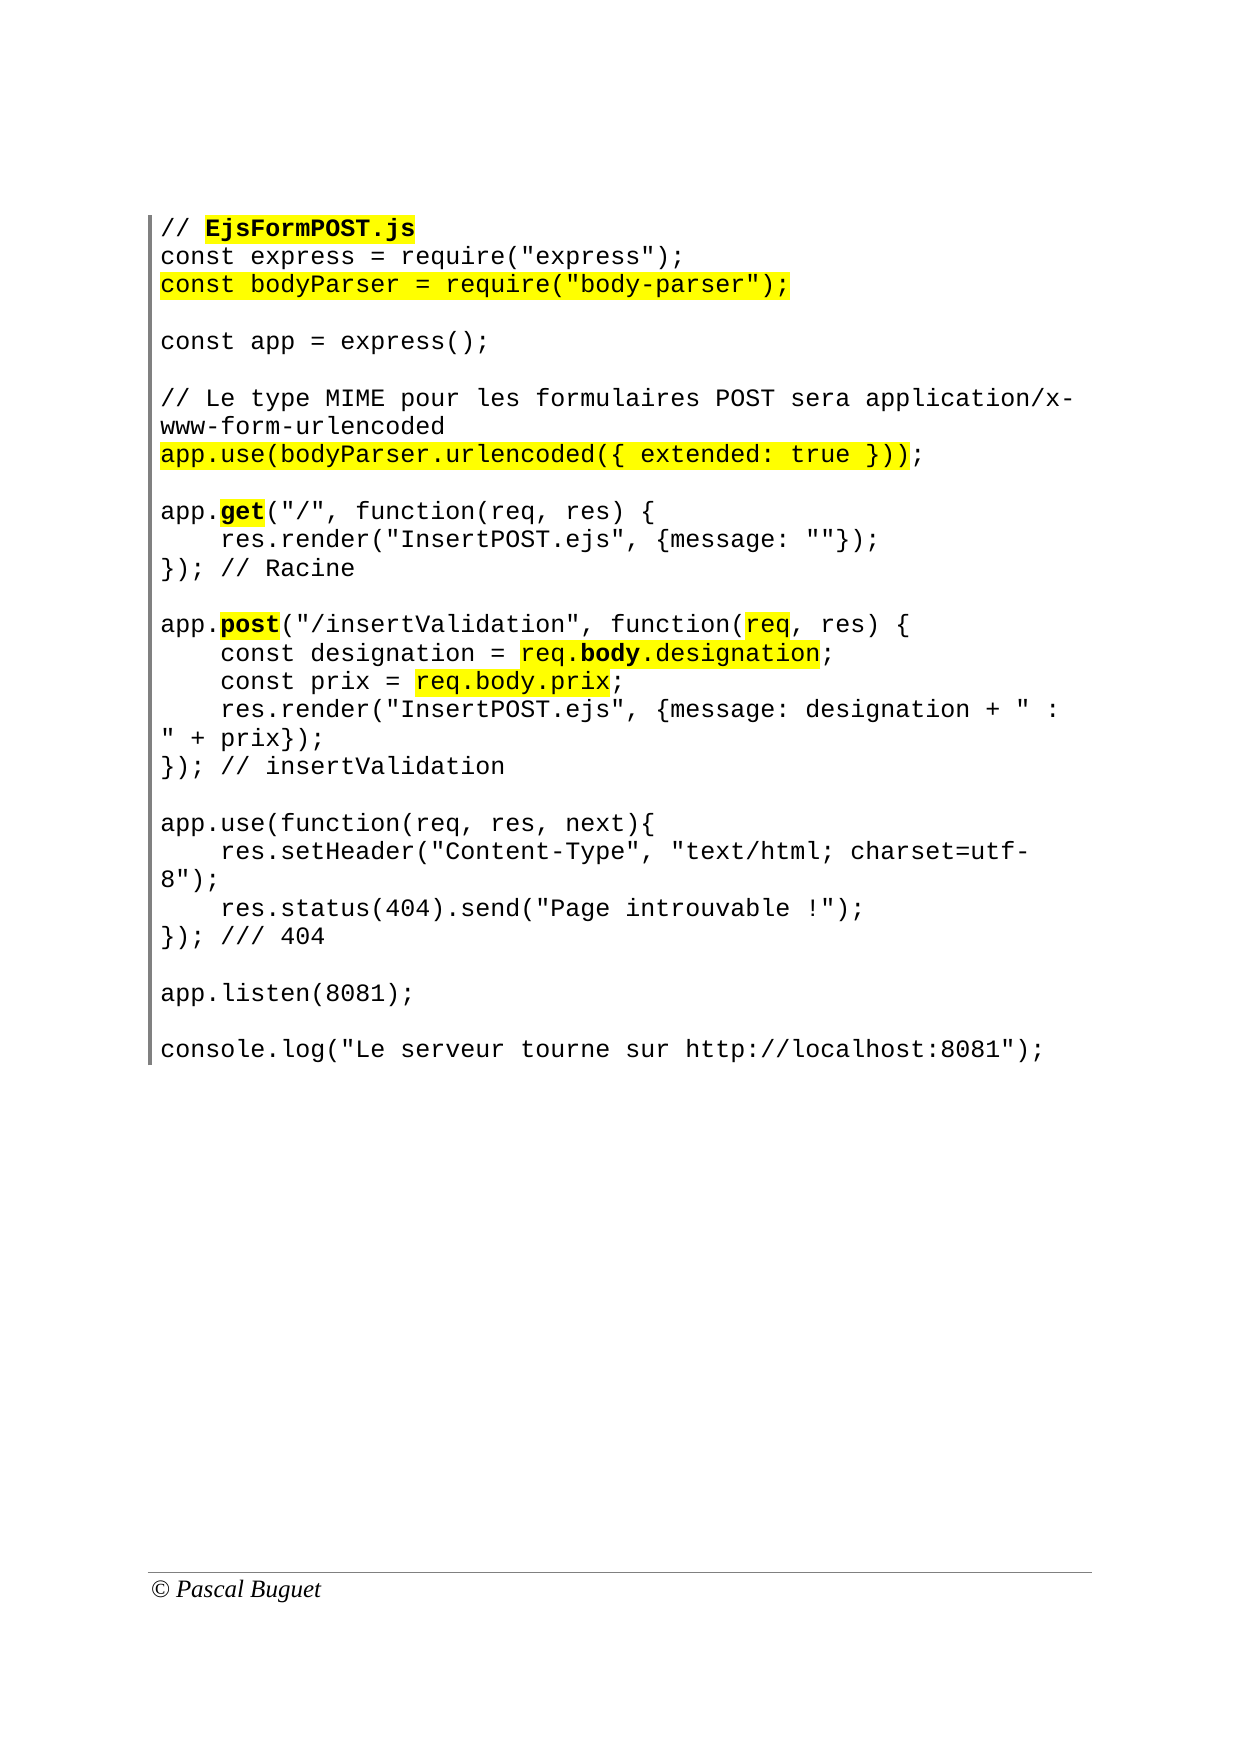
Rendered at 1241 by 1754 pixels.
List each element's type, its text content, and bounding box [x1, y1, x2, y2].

text const app = express(); [152, 329, 1092, 357]
text console.log("Le serveur tourne sur http://localhost:8081"); [152, 1037, 1092, 1065]
text app.post("/insertValidation", function(req, res) { [152, 612, 1092, 640]
text // EjsFormPOST.js [152, 215, 1092, 244]
text res.setHeader("Content-Type", "text/html; charset=utf-8"); [152, 839, 1092, 895]
text res.render("InsertPOST.ejs", {message: designation + " : " + prix}); [152, 697, 1092, 754]
text app.use(function(req, res, next){ [152, 810, 1092, 839]
text app.listen(8081); [152, 980, 1092, 1009]
text app.use(bodyParser.urlencoded({ extended: true })); [152, 442, 1092, 470]
text }); // insertValidation [152, 754, 1092, 782]
text const designation = req.body.designation; [152, 640, 1092, 669]
text }); /// 404 [152, 924, 1092, 952]
text }); // Racine [152, 555, 1092, 584]
text res.status(404).send("Page introuvable !"); [152, 895, 1092, 924]
text app.get("/", function(req, res) { [152, 499, 1092, 527]
text const prix = req.body.prix; [152, 669, 1092, 697]
text const express = require("express"); [152, 244, 1092, 272]
text const bodyParser = require("body-parser"); [152, 272, 1092, 300]
text res.render("InsertPOST.ejs", {message: ""}); [152, 527, 1092, 555]
text // Le type MIME pour les formulaires POST sera application/x-www-form-urlencoded [152, 385, 1092, 442]
